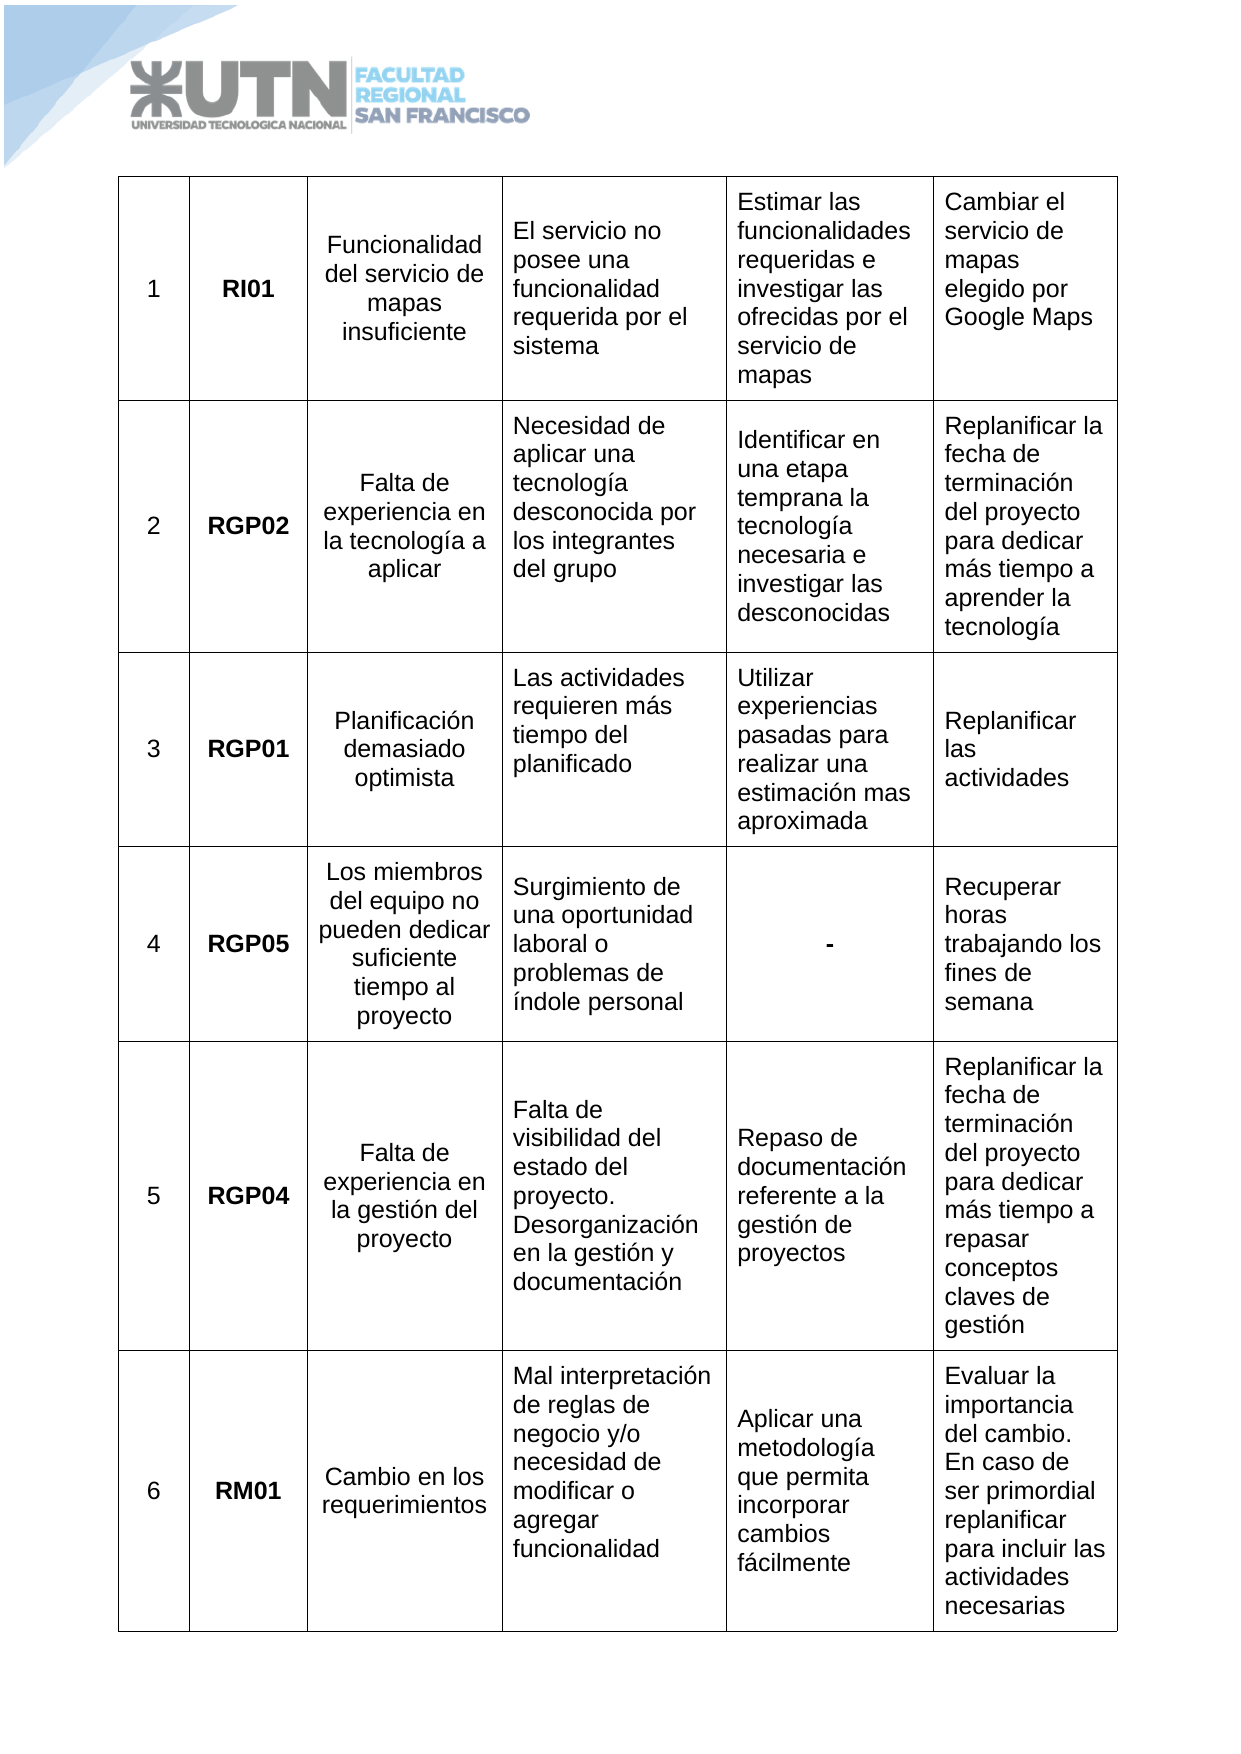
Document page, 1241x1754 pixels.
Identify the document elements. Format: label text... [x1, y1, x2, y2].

table_cell Planificación demasiado optimista [308, 653, 502, 846]
table_cell Cambio en los requerimientos [308, 1351, 502, 1631]
table_cell RI01 [190, 177, 307, 399]
table_cell 5 [119, 1042, 189, 1350]
table_cell Falta de experiencia en la gestión del proyecto [308, 1042, 502, 1350]
table_cell 2 [119, 401, 189, 652]
table_cell 3 [119, 653, 189, 846]
table_cell Recuperar horas trabajando los fines de semana [934, 847, 1117, 1041]
picture [3, 5, 532, 169]
table_cell RGP01 [190, 653, 307, 846]
table_cell RGP02 [190, 401, 307, 652]
table_cell Repaso de documentación referente a la gestión de proyectos [727, 1042, 933, 1350]
table_cell Estimar las funcionalidades requeridas e investigar las ofrecidas por el servicio de mapas [727, 177, 933, 399]
table_cell Replanificar la fecha de terminación del proyecto para dedicar más tiempo a repasar conceptos claves de gestión [934, 1042, 1117, 1350]
table_cell Replanificar las actividades [934, 653, 1117, 846]
table_cell 6 [119, 1351, 189, 1631]
table_cell Identificar en una etapa temprana la tecnología necesaria e investigar las desconocidas [727, 401, 933, 652]
table_cell 1 [119, 177, 189, 399]
table_cell Utilizar experiencias pasadas para realizar una estimación mas aproximada [727, 653, 933, 846]
table_cell Necesidad de aplicar una tecnología desconocida por los integrantes del grupo [503, 401, 726, 652]
table_cell Surgimiento de una oportunidad laboral o problemas de índole personal [503, 847, 726, 1041]
table_cell RM01 [190, 1351, 307, 1631]
table_cell Los miembros del equipo no pueden dedicar suficiente tiempo al proyecto [308, 847, 502, 1041]
table_cell El servicio no posee una funcionalidad requerida por el sistema [503, 177, 726, 399]
table_cell Cambiar el servicio de mapas elegido por Google Maps [934, 177, 1117, 399]
table_cell Funcionalidad del servicio de mapas insuficiente [308, 177, 502, 399]
table_cell Las actividades requieren más tiempo del planificado [503, 653, 726, 846]
table_cell Mal interpretación de reglas de negocio y/o necesidad de modificar o agregar funcionalidad [503, 1351, 726, 1631]
table_cell Falta de experiencia en la tecnología a aplicar [308, 401, 502, 652]
table_cell Replanificar la fecha de terminación del proyecto para dedicar más tiempo a aprender la tecnología [934, 401, 1117, 652]
table_cell Falta de visibilidad del estado del proyecto. Desorganización en la gestión y documentación [503, 1042, 726, 1350]
table_cell RGP04 [190, 1042, 307, 1350]
table_cell Aplicar una metodología que permita incorporar cambios fácilmente [727, 1351, 933, 1631]
table_cell Evaluar la importancia del cambio. En caso de ser primordial replanificar para incluir las actividades necesarias [934, 1351, 1117, 1631]
table_cell RGP05 [190, 847, 307, 1041]
table_cell 4 [119, 847, 189, 1041]
table_cell - [727, 847, 933, 1041]
